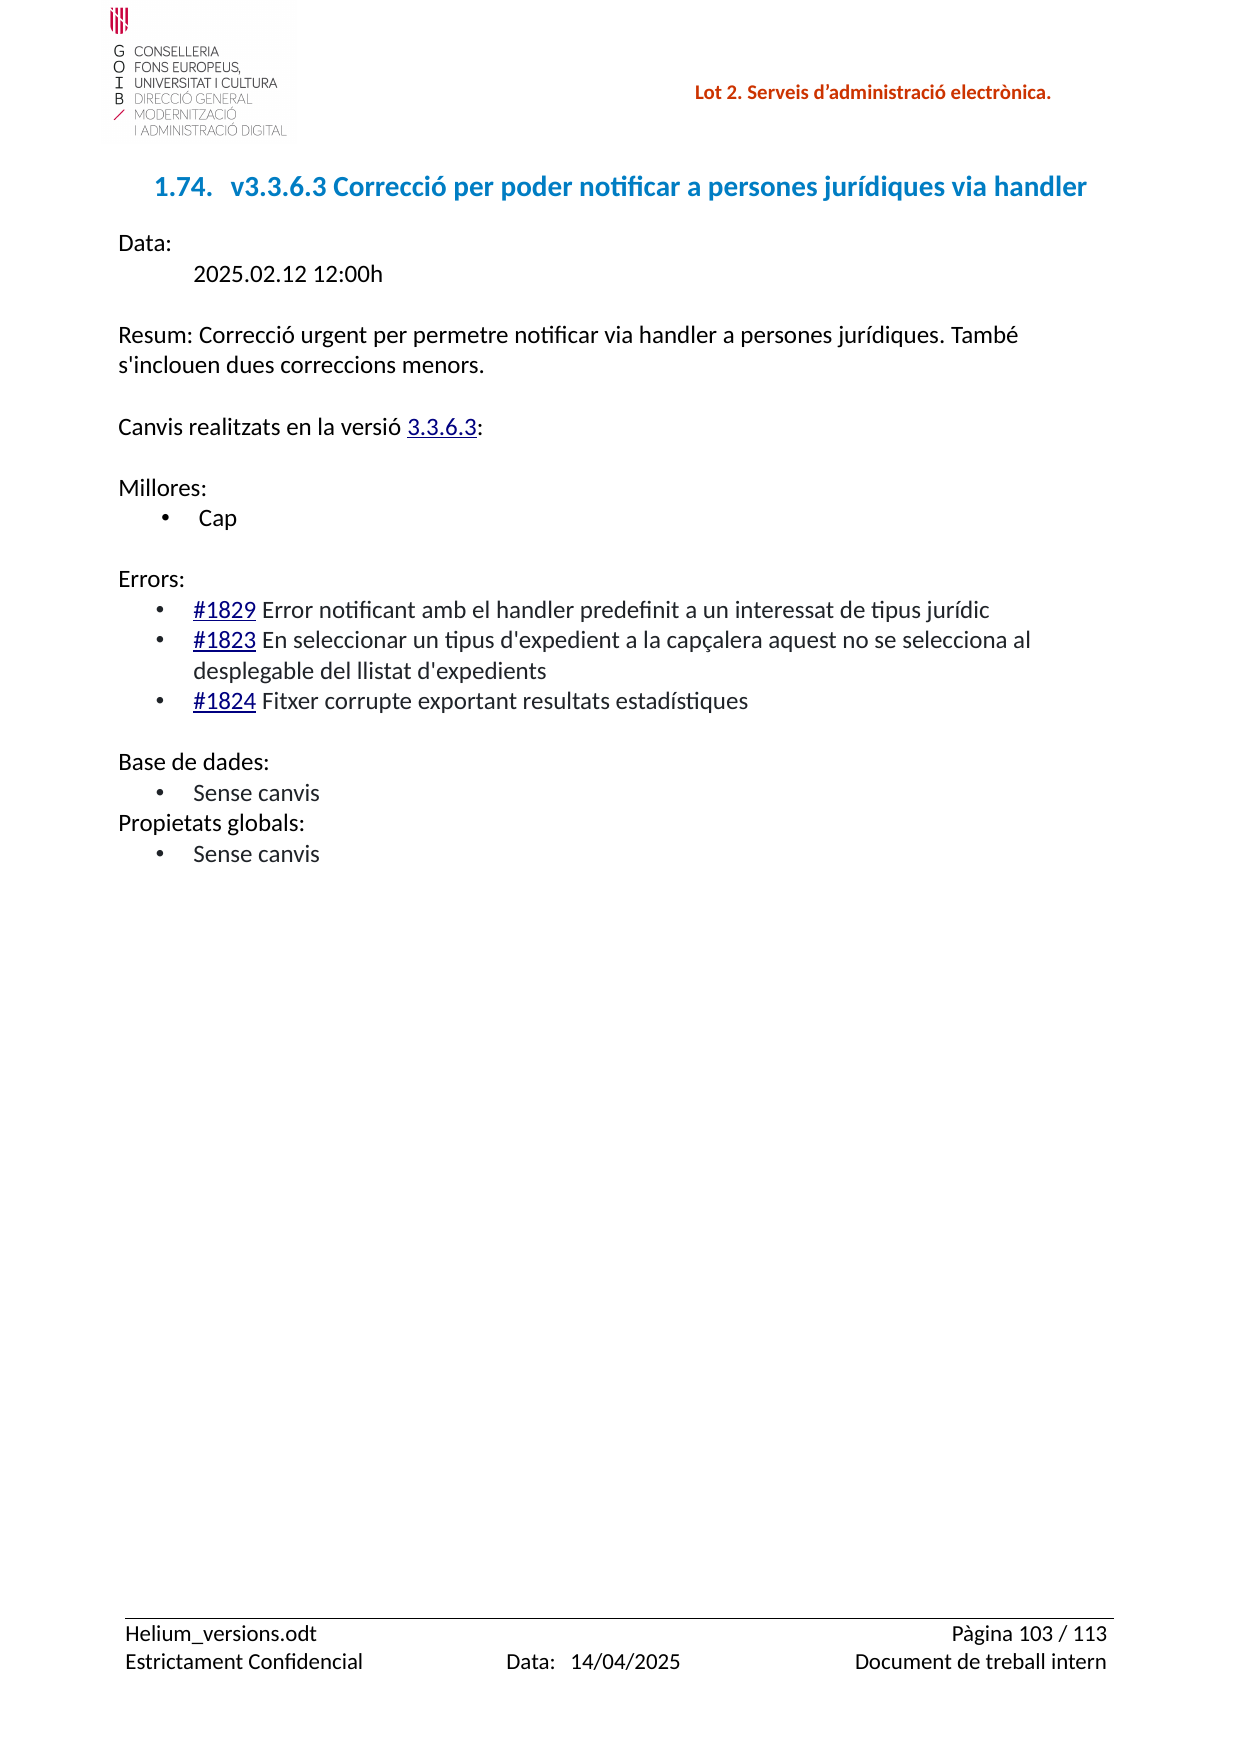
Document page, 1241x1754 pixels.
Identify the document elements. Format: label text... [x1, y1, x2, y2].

text Propietats globals: [118, 807, 1122, 838]
list #1829 Error notificant amb el handler predefinit a un interessat de tipus jurídic [156, 594, 1122, 624]
text Data: [118, 228, 1122, 258]
list #1823 En seleccionar un tipus d'expedient a la capçalera aquest no se selecciona al desplegable del llistat d'expedients [156, 624, 1122, 685]
list Sense canvis [156, 777, 1122, 807]
text Errors: [118, 563, 1122, 594]
list Cap [161, 502, 1122, 533]
subtitle v3.3.6.3 Correcció per poder notificar a persones jurídiques via handler [153, 168, 1122, 204]
text 2025.02.12 12:00h [118, 258, 1122, 289]
picture [100, 0, 297, 144]
text Base de dades: [118, 746, 1122, 777]
text Resum: Correcció urgent per permetre notificar via handler a persones jurídiques. També s'inclouen dues correccions menors. [118, 319, 1122, 380]
list Sense canvis [156, 838, 1122, 868]
text Canvis realitzats en la versió 3.3.6.3: [118, 411, 1122, 441]
text Millores: [118, 472, 1122, 502]
list #1824 Fitxer corrupte exportant resultats estadístiques [156, 685, 1122, 716]
